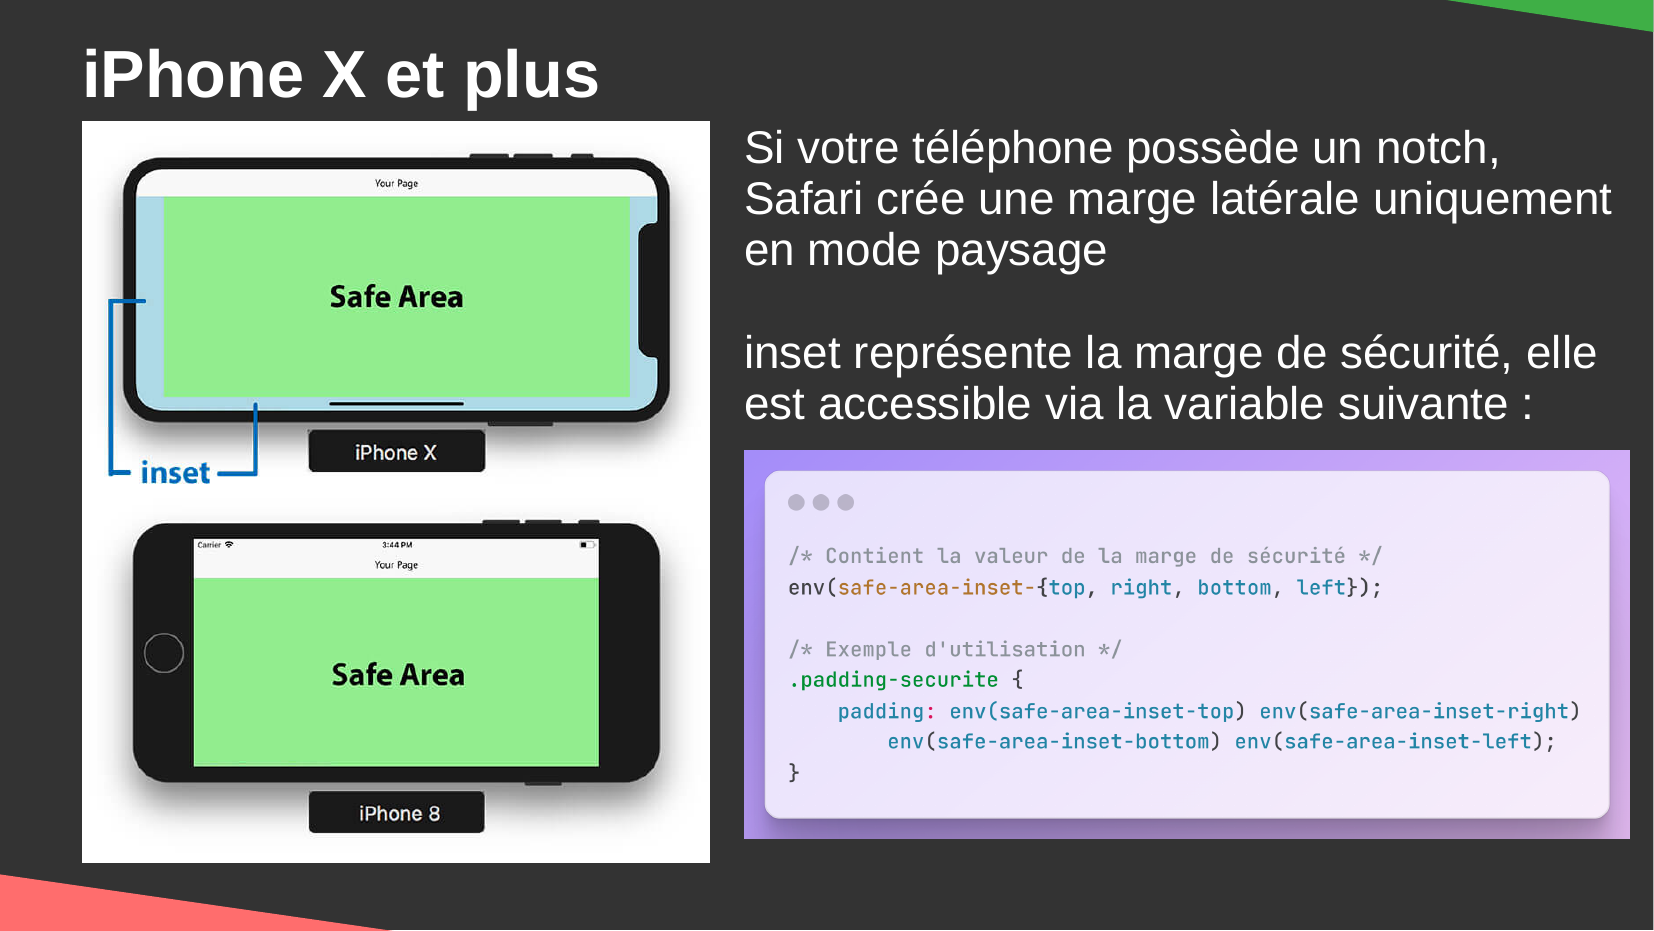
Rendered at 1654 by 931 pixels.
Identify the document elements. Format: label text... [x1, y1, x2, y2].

title Si votre téléphone possède un notch, Safari crée une marge latérale uniquement en mode paysage inset représente la marge de sécurité, elle est accessible via la variable suivante : [744, 121, 1630, 438]
text_box [0, 874, 394, 931]
title iPhone X et plus [82, 37, 1276, 122]
text_box [1446, 0, 1654, 33]
picture [82, 121, 710, 863]
picture [744, 450, 1630, 839]
